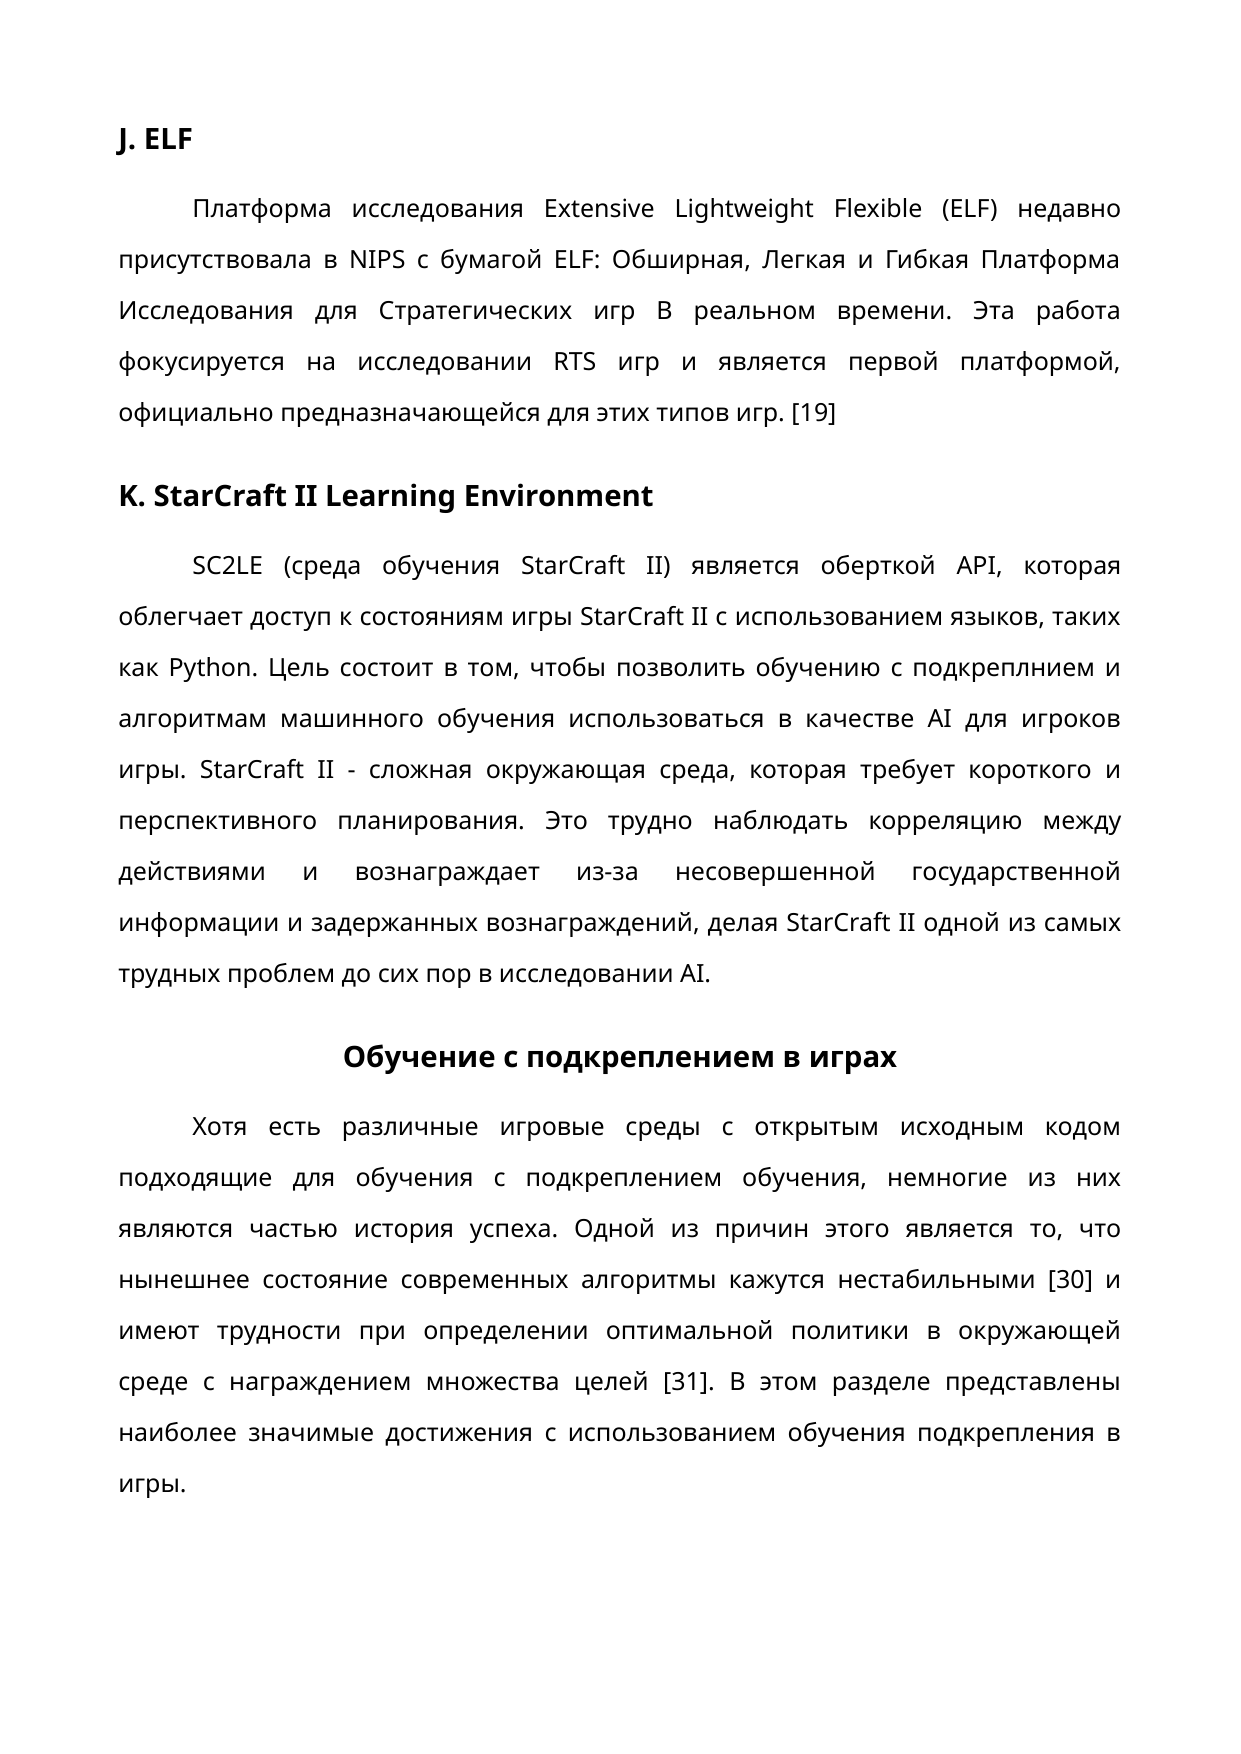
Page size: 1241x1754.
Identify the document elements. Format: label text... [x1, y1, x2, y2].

text Платформа исследования Extensive Lightweight Flexible (ELF) недавно присутствовала в NIPS с бумагой ELF: Обширная, Легкая и Гибкая Платформа Исследования для Стратегических игр В реальном времени. Эта работа фокусируется на исследовании RTS игр и является первой платформой, официально предназначающейся для этих типов игр. [19] [118, 191, 1122, 429]
subtitle Обучение с подкреплением в играх [118, 1036, 1122, 1076]
text Хотя есть различные игровые среды с открытым исходным кодом подходящие для обучения с подкреплением обучения, немногие из них являются частью история успеха. Одной из причин этого является то, что нынешнее состояние современных алгоритмы кажутся нестабильными [30] и имеют трудности при определении оптимальной политики в окружающей среде с награждением множества целей [31]. В этом разделе представлены наиболее значимые достижения с использованием обучения подкрепления в игры. [118, 1108, 1122, 1500]
subtitle J. ELF [118, 118, 1122, 158]
subtitle K. StarCraft II Learning Environment [118, 475, 1122, 515]
text SC2LE (среда обучения StarCraft II) является оберткой API, которая облегчает доступ к состояниям игры StarCraft II с использованием языков, таких как Python. Цель состоит в том, чтобы позволить обучению с подкреплнием и алгоритмам машинного обучения использоваться в качестве AI для игроков игры. StarCraft II - сложная окружающая среда, которая требует короткого и перспективного планирования. Это трудно наблюдать корреляцию между действиями и вознаграждает из-за несовершенной государственной информации и задержанных вознаграждений, делая StarCraft II одной из самых трудных проблем до сих пор в исследовании AI. [118, 547, 1122, 990]
